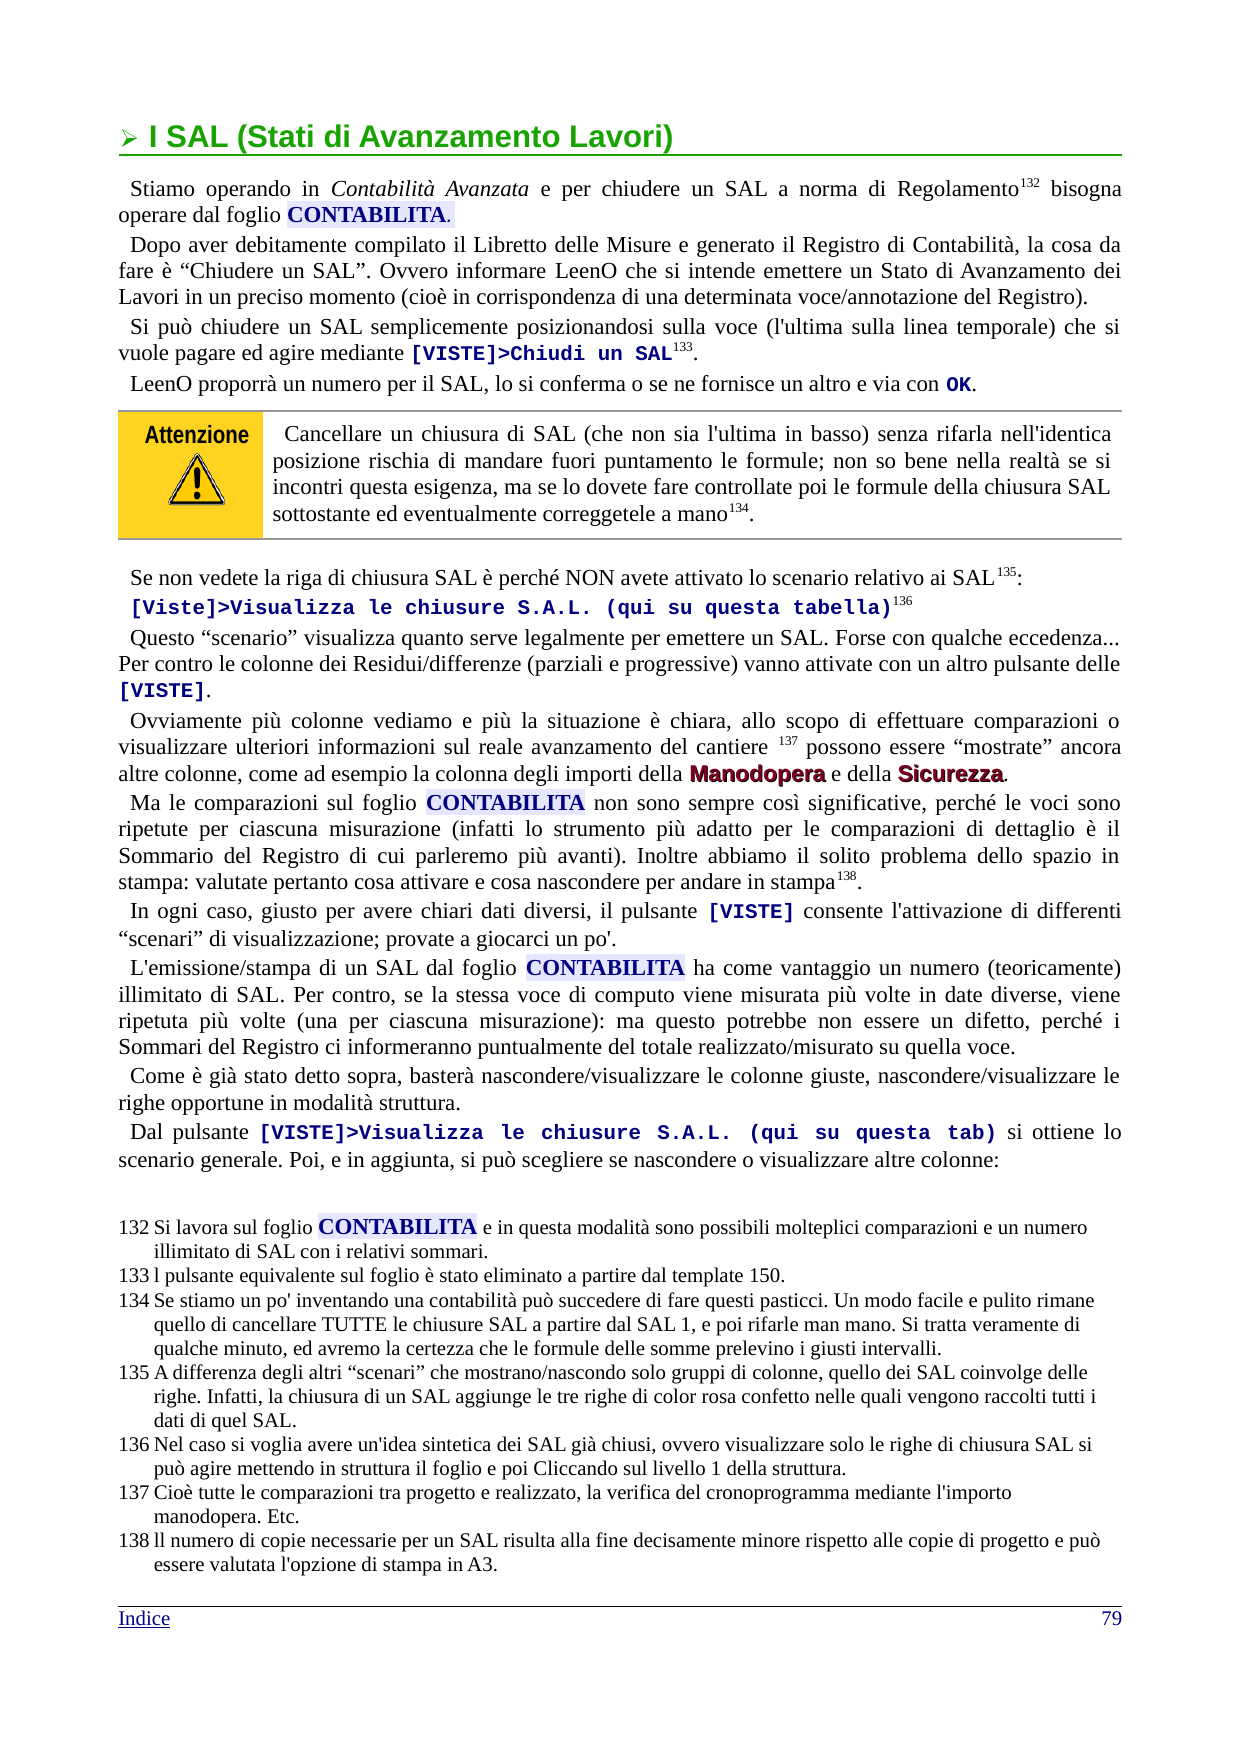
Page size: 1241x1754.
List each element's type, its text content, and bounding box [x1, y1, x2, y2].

text In ogni caso, giusto per avere chiari dati diversi, il pulsante [VISTE] consente l'attivazione di differenti “scenari” di visualizzazione; provate a giocarci un po'. [118, 897, 1122, 951]
table_header Attenzione [118, 412, 263, 538]
text Nel caso si voglia avere un'idea sintetica dei SAL già chiusi, ovvero visualizzare solo le righe di chiusura SAL si può agire mettendo in struttura il foglio e poi Cliccando sul livello 1 della struttura. [118, 1432, 1122, 1480]
text Ma le comparazioni sul foglio CONTABILITA non sono sempre così significative, perché le voci sono ripetute per ciascuna misurazione (infatti lo strumento più adatto per le comparazioni di dettaglio è il Sommario del Registro di cui parleremo più avanti). Inoltre abbiamo il solito problema dello spazio in stampa: valutate pertanto cosa attivare e cosa nascondere per andare in stampa. [118, 789, 1122, 894]
text Come è già stato detto sopra, basterà nascondere/visualizzare le colonne giuste, nascondere/visualizzare le righe opportune in modalità struttura. [118, 1063, 1122, 1115]
text LeenO proporrà un numero per il SAL, lo si conferma o se ne fornisce un altro e via con OK. [118, 369, 1122, 397]
text Si può chiudere un SAL semplicemente posizionandosi sulla voce (l'ultima sulla linea temporale) che si vuole pagare ed agire mediante [VISTE]>Chiudi un SAL. [118, 313, 1122, 367]
text Stiamo operando in Contabilità Avanzata e per chiudere un SAL a norma di Regolamento bisogna operare dal foglio CONTABILITA. [118, 175, 1122, 228]
text Cioè tutte le comparazioni tra progetto e realizzato, la verifica del cronoprogramma mediante l'importo manodopera. Etc. [118, 1480, 1122, 1528]
picture [164, 449, 229, 509]
text Se non vedete la riga di chiusura SAL è perché NON avete attivato lo scenario relativo ai SAL: [118, 564, 1122, 590]
text Questo “scenario” visualizza quanto serve legalmente per emettere un SAL. Forse con qualche eccedenza... Per contro le colonne dei Residui/differenze (parziali e progressive) vanno attivate con un altro pulsante delle [VISTE]. [118, 624, 1122, 704]
text Si lavora sul foglio CONTABILITA e in questa modalità sono possibili molteplici comparazioni e un numero illimitato di SAL con i relativi sommari. [118, 1213, 1122, 1263]
text l pulsante equivalente sul foglio è stato eliminato a partire dal template 150. [118, 1263, 1122, 1287]
text A differenza degli altri “scenari” che mostrano/nascondo solo gruppi di colonne, quello dei SAL coinvolge delle righe. Infatti, la chiusura di un SAL aggiunge le tre righe di color rosa confetto nelle quali vengono raccolti tutti i dati di quel SAL. [118, 1360, 1122, 1432]
text L'emissione/stampa di un SAL dal foglio CONTABILITA ha come vantaggio un numero (teoricamente) illimitato di SAL. Per contro, se la stessa voce di computo viene misurata più volte in date diverse, viene ripetuta più volte (una per ciascuna misurazione): ma questo potrebbe non essere un difetto, perché i Sommari del Registro ci informeranno puntualmente del totale realizzato/misurato su quella voce. [118, 954, 1122, 1060]
text Ovviamente più colonne vediamo e più la situazione è chiara, allo scopo di effettuare comparazioni o visualizzare ulteriori informazioni sul reale avanzamento del cantiere possono essere “mostrate” ancora altre colonne, come ad esempio la colonna degli importi della Manodopera e della Sicurezza. [118, 707, 1122, 786]
text Dal pulsante [VISTE]>Visualizza le chiusure S.A.L. (qui su questa tab) si ottiene lo scenario generale. Poi, e in aggiunta, si può scegliere se nascondere o visualizzare altre colonne: [118, 1118, 1122, 1172]
text Dopo aver debitamente compilato il Libretto delle Misure e generato il Registro di Contabilità, la cosa da fare è “Chiudere un SAL”. Ovvero informare LeenO che si intende emettere un Stato di Avanzamento dei Lavori in un preciso momento (cioè in corrispondenza di una determinata voce/annotazione del Registro). [118, 231, 1122, 310]
table_header Cancellare un chiusura di SAL (che non sia l'ultima in basso) senza rifarla nell'identica posizione rischia di mandare fuori puntamento le formule; non so bene nella realtà se si incontri questa esigenza, ma se lo dovete fare controllate poi le formule della chiusura SAL sottostante ed eventualmente correggetele a mano. [264, 412, 1122, 538]
text ll numero di copie necessarie per un SAL risulta alla fine decisamente minore rispetto alle copie di progetto e può essere valutata l'opzione di stampa in A3. [118, 1528, 1122, 1576]
text [Viste]>Visualizza le chiusure S.A.L. (qui su questa tabella) [118, 593, 1122, 621]
subtitle I SAL (Stati di Avanzamento Lavori) [119, 118, 1122, 154]
